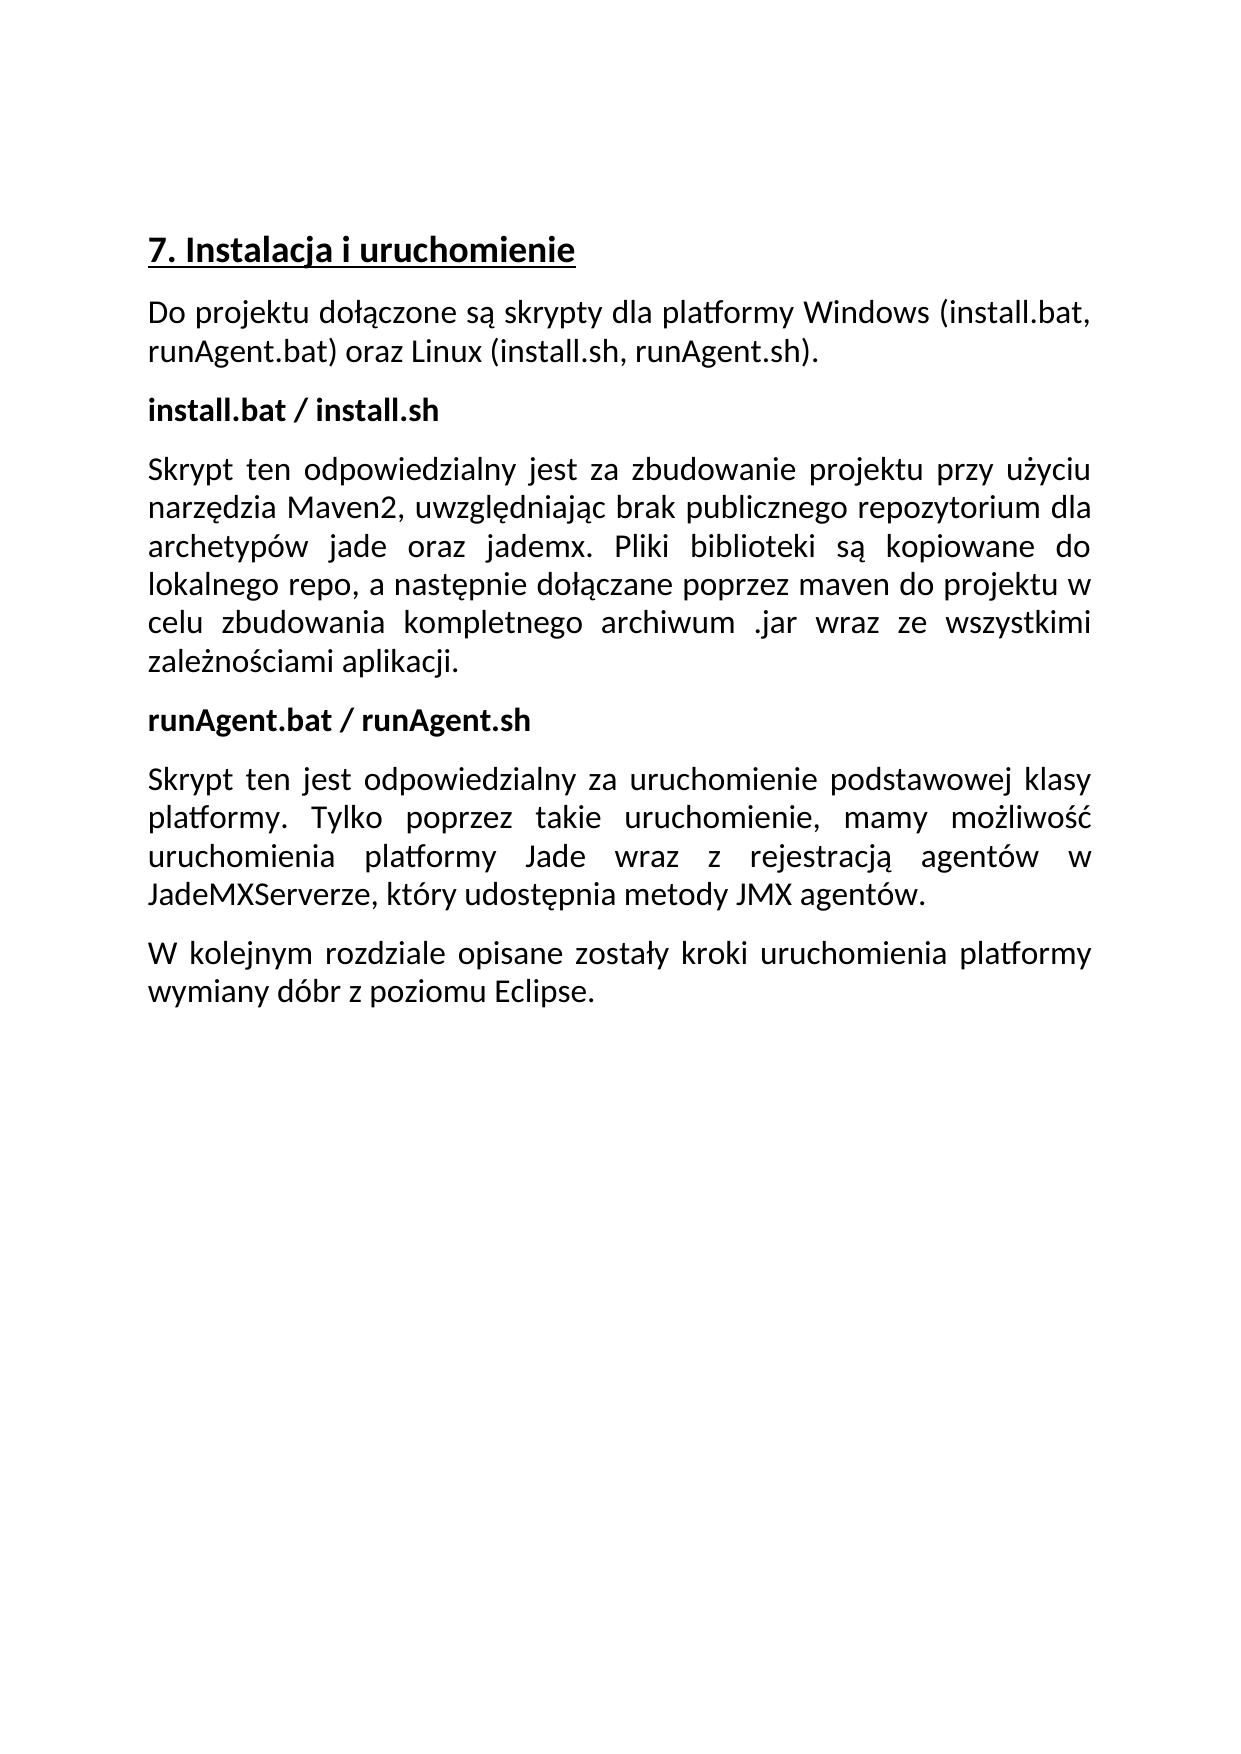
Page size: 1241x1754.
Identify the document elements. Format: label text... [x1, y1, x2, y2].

text 7. Instalacja i uruchomienie [148, 235, 1093, 272]
text install.bat / install.sh [148, 396, 1093, 429]
text W kolejnym rozdziale opisane zostały kroki uruchomienia platformy wymiany dóbr z poziomu Eclipse. [148, 939, 1093, 1011]
text Do projektu dołączone są skrypty dla platformy Windows (install.bat, runAgent.bat) oraz Linux (install.sh, runAgent.sh). [148, 299, 1093, 370]
text Skrypt ten odpowiedzialny jest za zbudowanie projektu przy użyciu narzędzia Maven2, uwzględniając brak publicznego repozytorium dla archetypów jade oraz jademx. Pliki biblioteki są kopiowane do lokalnego repo, a następnie dołączane poprzez maven do projektu w celu zbudowania kompletnego archiwum .jar wraz ze wszystkimi zależnościami aplikacji. [148, 455, 1093, 680]
text Skrypt ten jest odpowiedzialny za uruchomienie podstawowej klasy platformy. Tylko poprzez takie uruchomienie, mamy możliwość uruchomienia platformy Jade wraz z rejestracją agentów w JadeMXServerze, który udostępnia metody JMX agentów. [148, 765, 1093, 914]
text runAgent.bat / runAgent.sh [148, 706, 1093, 739]
